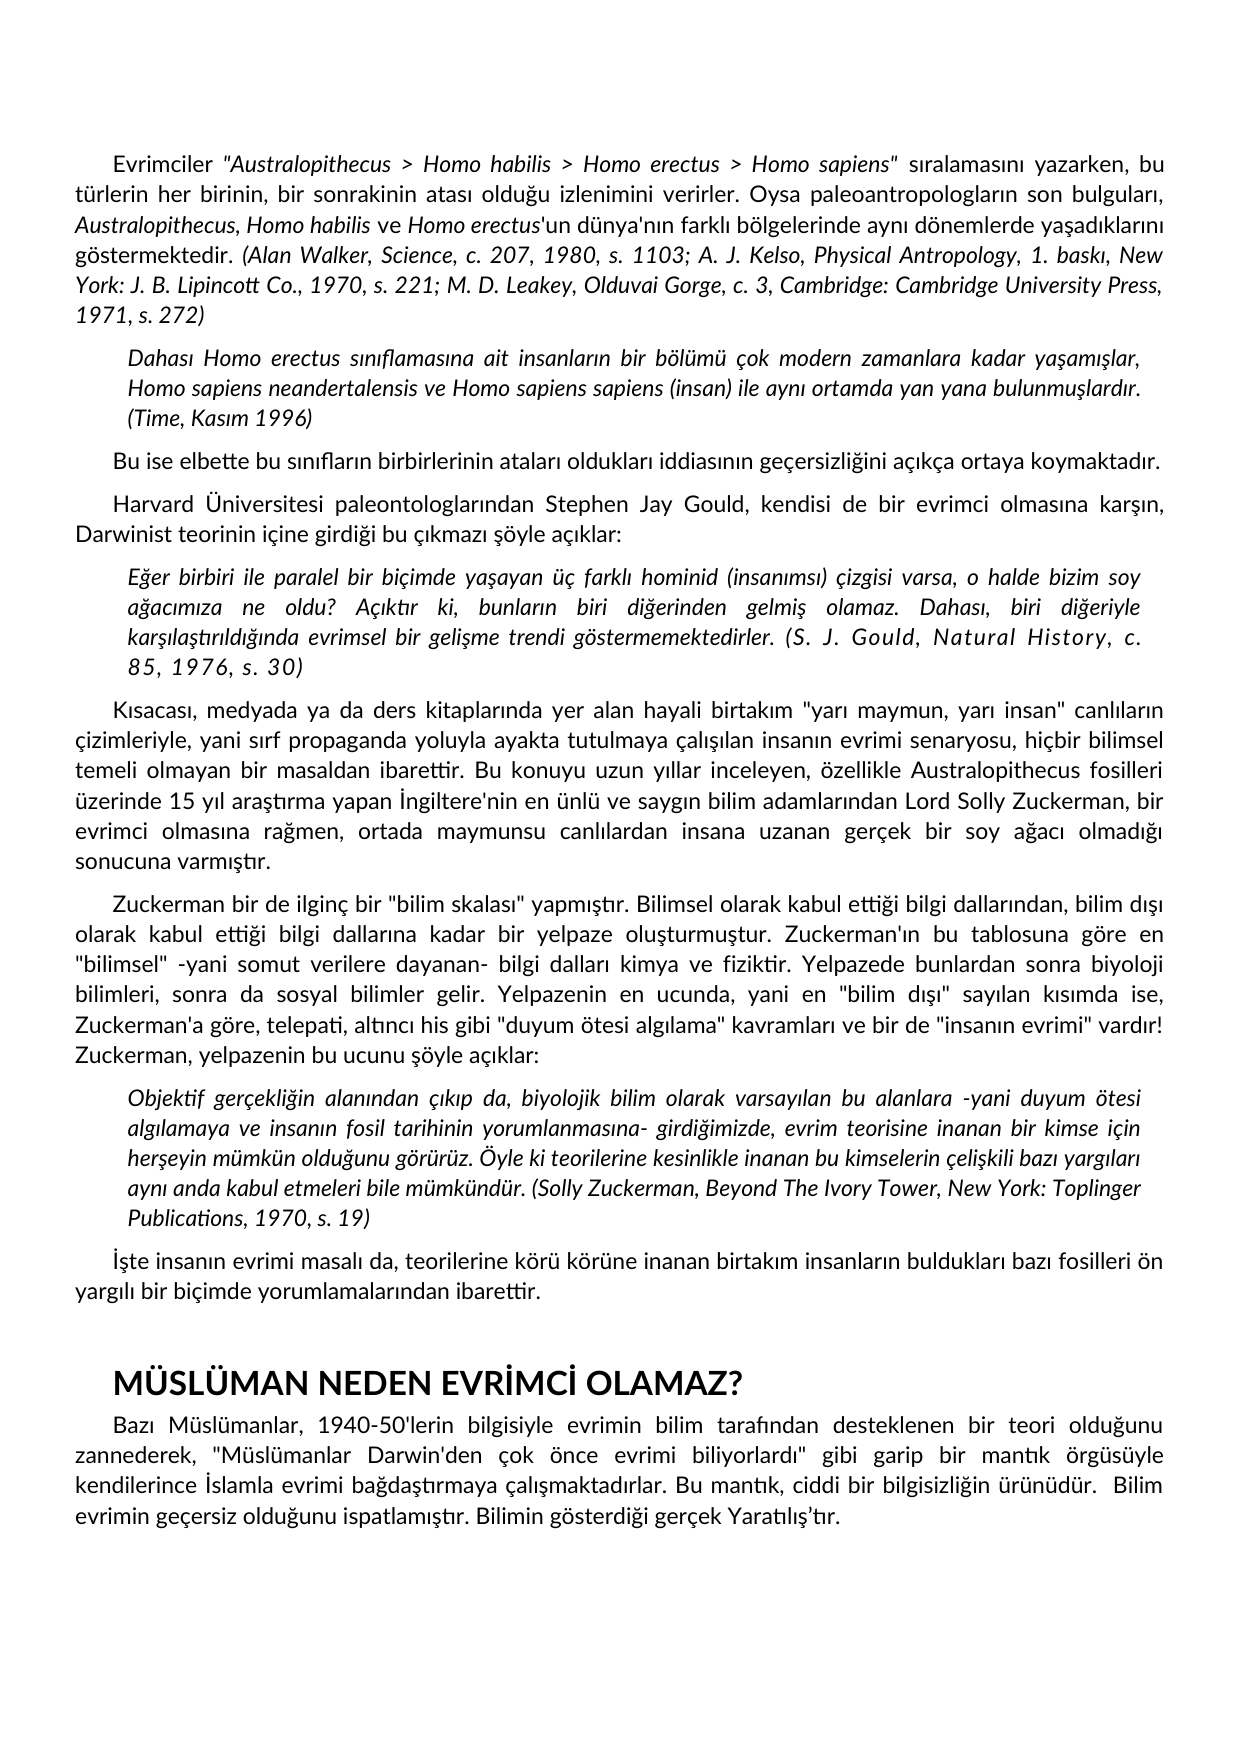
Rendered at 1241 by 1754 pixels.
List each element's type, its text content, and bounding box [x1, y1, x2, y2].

text Bazı Müslümanlar, 1940-50'lerin bilgisiyle evrimin bilim tarafından desteklenen bir teori olduğunu zannederek, "Müslümanlar Darwin'den çok önce evrimi biliyorlardı" gibi garip bir mantık örgüsüyle kendilerince İslamla evrimi bağdaştırmaya çalışmaktadırlar. Bu mantık, ciddi bir bilgisizliğin ürünüdür. Bilim evrimin geçersiz olduğunu ispatlamıştır. Bilimin gösterdiği gerçek Yaratılış’tır. [75, 1411, 1165, 1529]
subtitle MÜSLÜMAN NEDEN EVRİMCİ OLAMAZ? [112, 1362, 1165, 1402]
text Harvard Üniversitesi paleontologlarından Stephen Jay Gould, kendisi de bir evrimci olmasına karşın, Darwinist teorinin içine girdiği bu çıkmazı şöyle açıklar: [75, 489, 1165, 547]
text Dahası Homo erectus sınıflamasına ait insanların bir bölümü çok modern zamanlara kadar yaşamışlar, Homo sapiens neandertalensis ve Homo sapiens sapiens (insan) ile aynı ortamda yan yana bulunmuşlardır. (Time, Kasım 1996) [127, 344, 1143, 432]
text Eğer birbiri ile paralel bir biçimde yaşayan üç farklı hominid (insanımsı) çizgisi varsa, o halde bizim soy ağacımıza ne oldu? Açıktır ki, bunların biri diğerinden gelmiş olamaz. Dahası, biri diğeriyle karşılaştırıldığında evrimsel bir gelişme trendi göstermemektedirler. (S. J. Gould, Natural History, c. 85, 1976, s. 30) [127, 562, 1143, 681]
text İşte insanın evrimi masalı da, teorilerine körü körüne inanan birtakım insanların buldukları bazı fosilleri ön yargılı bir biçimde yorumlamalarından ibarettir. [75, 1247, 1165, 1304]
text Kısacası, medyada ya da ders kitaplarında yer alan hayali birtakım "yarı maymun, yarı insan" canlıların çizimleriyle, yani sırf propaganda yoluyla ayakta tutulmaya çalışılan insanın evrimi senaryosu, hiçbir bilimsel temeli olmayan bir masaldan ibarettir. Bu konuyu uzun yıllar inceleyen, özellikle Australopithecus fosilleri üzerinde 15 yıl araştırma yapan İngiltere'nin en ünlü ve saygın bilim adamlarından Lord Solly Zuckerman, bir evrimci olmasına rağmen, ortada maymunsu canlılardan insana uzanan gerçek bir soy ağacı olmadığı sonucuna varmıştır. [75, 696, 1165, 874]
text Evrimciler "Australopithecus > Homo habilis > Homo erectus > Homo sapiens" sıralamasını yazarken, bu türlerin her birinin, bir sonrakinin atası olduğu izlenimini verirler. Oysa paleoantropologların son bulguları, Australopithecus, Homo habilis ve Homo erectus'un dünya'nın farklı bölgelerinde aynı dönemlerde yaşadıklarını göstermektedir. (Alan Walker, Science, c. 207, 1980, s. 1103; A. J. Kelso, Physical Antropology, 1. baskı, New York: J. B. Lipincott Co., 1970, s. 221; M. D. Leakey, Olduvai Gorge, c. 3, Cambridge: Cambridge University Press, 1971, s. 272) [75, 150, 1165, 328]
text Zuckerman bir de ilginç bir "bilim skalası" yapmıştır. Bilimsel olarak kabul ettiği bilgi dallarından, bilim dışı olarak kabul ettiği bilgi dallarına kadar bir yelpaze oluşturmuştur. Zuckerman'ın bu tablosuna göre en "bilimsel" -yani somut verilere dayanan- bilgi dalları kimya ve fiziktir. Yelpazede bunlardan sonra biyoloji bilimleri, sonra da sosyal bilimler gelir. Yelpazenin en ucunda, yani en "bilim dışı" sayılan kısımda ise, Zuckerman'a göre, telepati, altıncı his gibi "duyum ötesi algılama" kavramları ve bir de "insanın evrimi" vardır! Zuckerman, yelpazenin bu ucunu şöyle açıklar: [75, 889, 1165, 1068]
text Objektif gerçekliğin alanından çıkıp da, biyolojik bilim olarak varsayılan bu alanlara -yani duyum ötesi algılamaya ve insanın fosil tarihinin yorumlanmasına- girdiğimizde, evrim teorisine inanan bir kimse için herşeyin mümkün olduğunu görürüz. Öyle ki teorilerine kesinlikle inanan bu kimselerin çelişkili bazı yargıları aynı anda kabul etmeleri bile mümkündür. (Solly Zuckerman, Beyond The Ivory Tower, New York: Toplinger Publications, 1970, s. 19) [127, 1083, 1143, 1232]
text Bu ise elbette bu sınıfların birbirlerinin ataları oldukları iddiasının geçersizliğini açıkça ortaya koymaktadır. [75, 447, 1165, 474]
